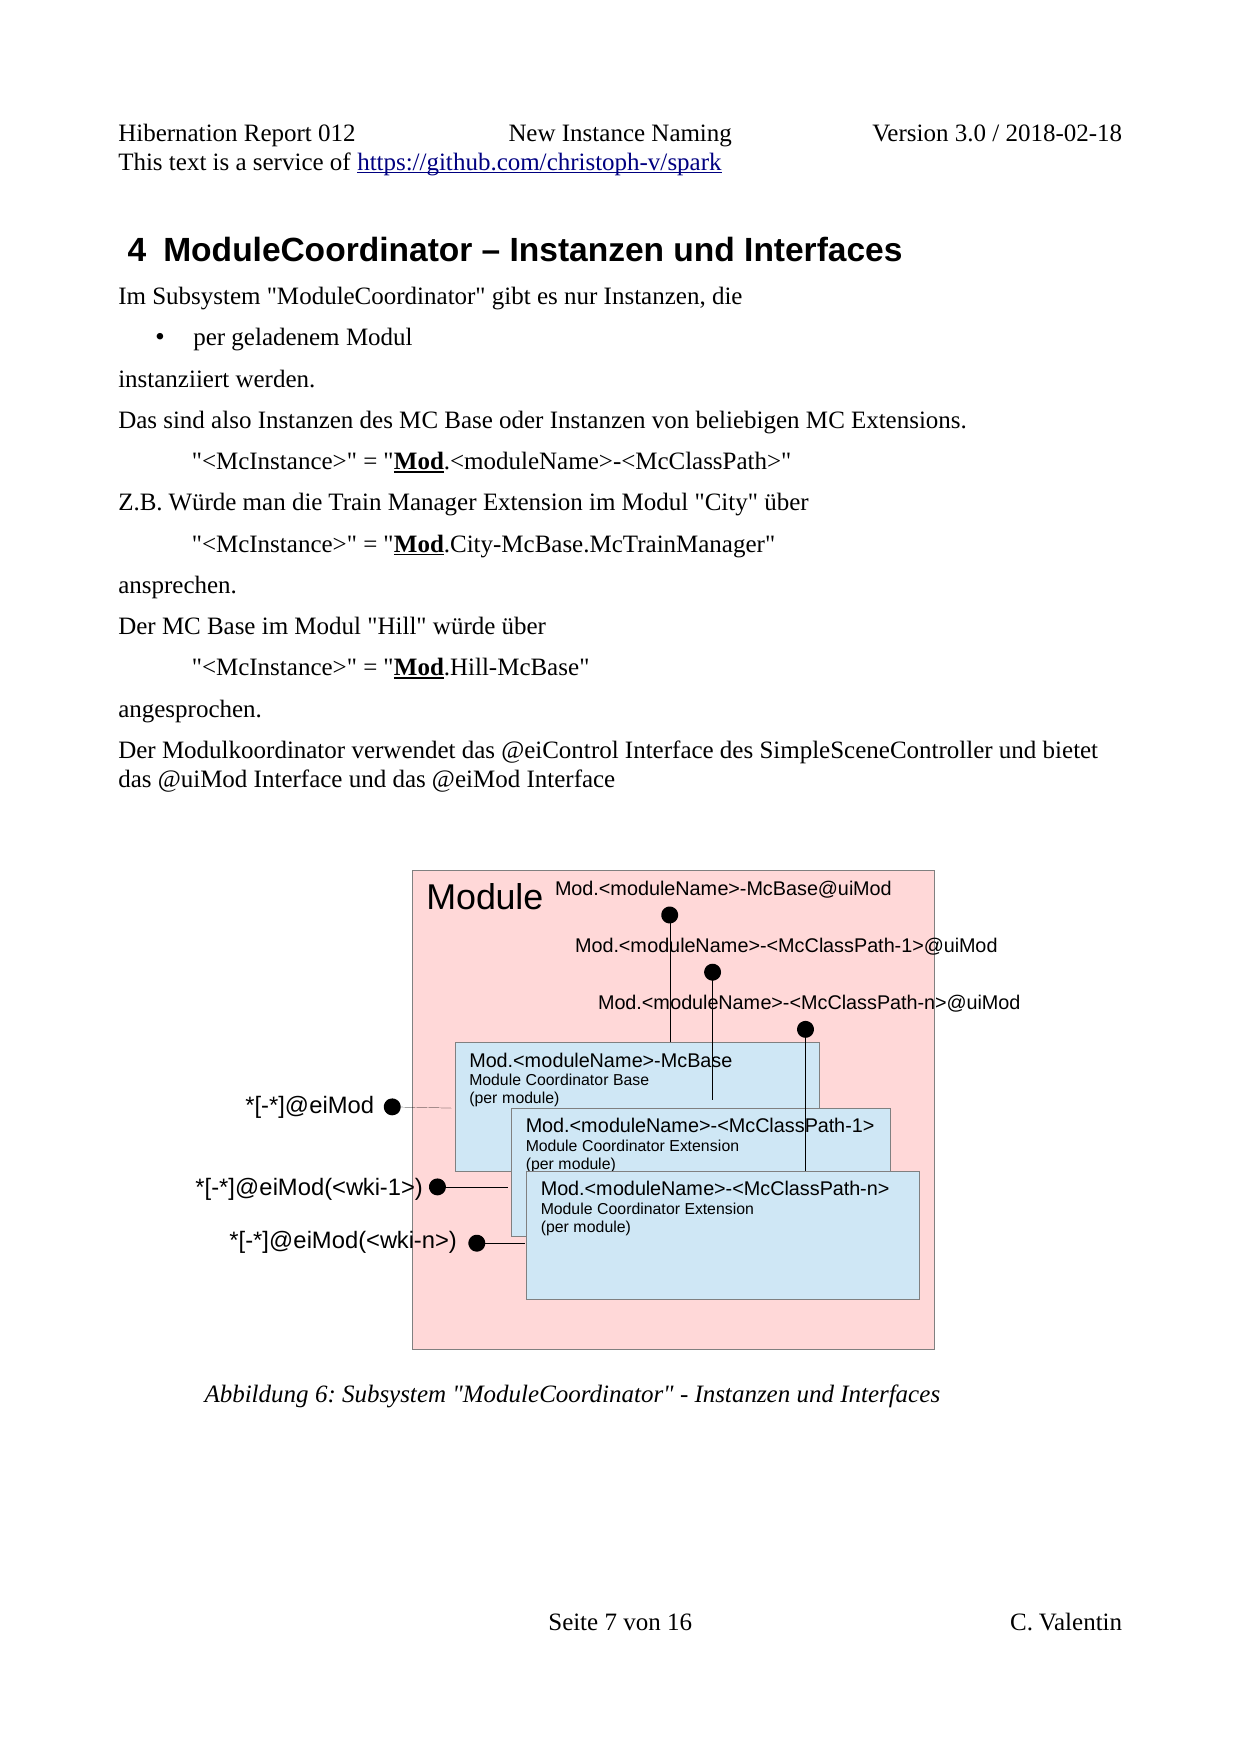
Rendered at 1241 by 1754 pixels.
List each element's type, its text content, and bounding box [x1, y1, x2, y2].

text "<McInstance>" = "Mod.City-McBase.McTrainManager" [192, 529, 1122, 557]
text Der Modulkoordinator verwendet das @eiControl Interface des SimpleSceneController und bietet das @uiMod Interface und das @eiMod Interface [118, 735, 1122, 792]
text Der MC Base im Modul "Hill" würde über [118, 611, 1122, 640]
subtitle ModuleCoordinator – Instanzen und Interfaces [118, 230, 1122, 269]
text instanziiert werden. [118, 364, 1122, 392]
text ansprechen. [118, 570, 1122, 599]
list per geladenem Modul [156, 322, 1122, 351]
text "<McInstance>" = "Mod.Hill-McBase" [192, 652, 1122, 681]
text "<McInstance>" = "Mod.<moduleName>-<McClassPath>" [192, 446, 1122, 475]
text Abbildung 6: Subsystem "ModuleCoordinator" - Instanzen und Interfaces [204, 859, 1082, 1408]
text Das sind also Instanzen des MC Base oder Instanzen von beliebigen MC Extensions. [118, 405, 1122, 434]
text Z.B. Würde man die Train Manager Extension im Modul "City" über [118, 487, 1122, 516]
text Im Subsystem "ModuleCoordinator" gibt es nur Instanzen, die [118, 281, 1122, 310]
text angesprochen. [118, 694, 1122, 722]
